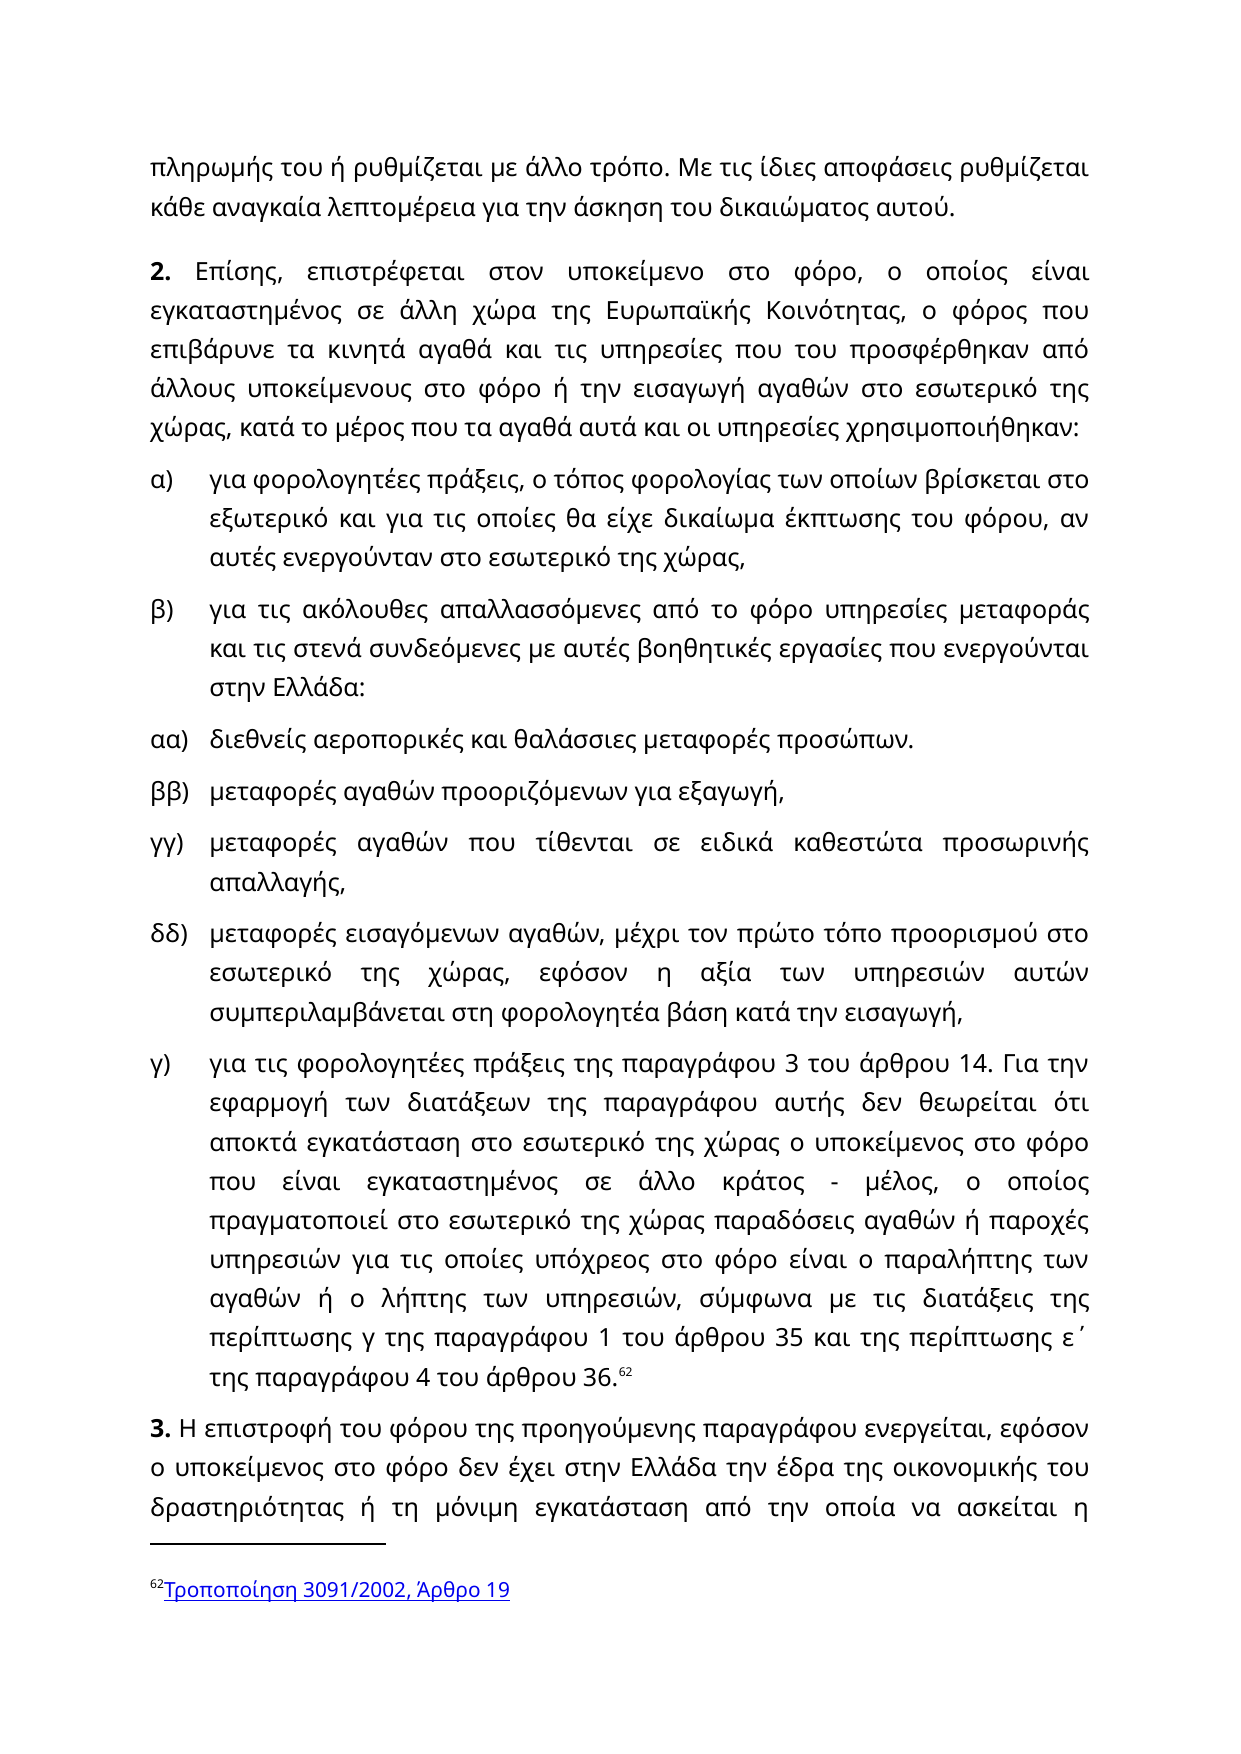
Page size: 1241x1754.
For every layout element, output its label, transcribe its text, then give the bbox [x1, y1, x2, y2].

list ββ) μεταφορές αγαθών προοριζόμενων για εξαγωγή, [150, 773, 1090, 807]
text Τροποποίηση 3091/2002, Άρθρο 19 [150, 1576, 1090, 1604]
list γ) για τις φορολογητέες πράξεις της παραγράφου 3 του άρθρου 14. Για την εφαρμογή των διατάξεων της παραγράφου αυτής δεν θεωρείται ότι αποκτά εγκατάσταση στο εσωτερικό της χώρας ο υποκείμενος στο φόρο που είναι εγκαταστημένος σε άλλο κράτος - μέλος, ο οποίος πραγματοποιεί στο εσωτερικό της χώρας παραδόσεις αγαθών ή παροχές υπηρεσιών για τις οποίες υπόχρεος στο φόρο είναι ο παραλήπτης των αγαθών ή ο λήπτης των υπηρεσιών, σύμφωνα με τις διατάξεις της περίπτωσης γ της παραγράφου 1 του άρθρου 35 και της περίπτωσης ε΄ της παραγράφου 4 του άρθρου 36. [150, 1046, 1090, 1393]
list δδ) μεταφορές εισαγόμενων αγαθών, μέχρι τον πρώτο τόπο προορισμού στο εσωτερικό της χώρας, εφόσον η αξία των υπηρεσιών αυτών συμπεριλαμβάνεται στη φορολογητέα βάση κατά την εισαγωγή, [150, 916, 1090, 1028]
text 3. Η επιστροφή του φόρου της προηγούμενης παραγράφου ενεργείται, εφόσον ο υποκείμενος στο φόρο δεν έχει στην Ελλάδα την έδρα της οικονομικής του δραστηριότητας ή τη μόνιμη εγκατάσταση από την οποία να ασκείται η [150, 1411, 1090, 1523]
text 2. Επίσης, επιστρέφεται στον υποκείμενο στο φόρο, ο οποίος είναι εγκαταστημένος σε άλλη χώρα της Ευρωπαϊκής Κοινότητας, ο φόρος που επιβάρυνε τα κινητά αγαθά και τις υπηρεσίες που του προσφέρθηκαν από άλλους υποκείμενους στο φόρο ή την εισαγωγή αγαθών στο εσωτερικό της χώρας, κατά το μέρος που τα αγαθά αυτά και οι υπηρεσίες χρησιμοποιήθηκαν: [150, 253, 1090, 444]
list γγ) μεταφορές αγαθών που τίθενται σε ειδικά καθεστώτα προσωρινής απαλλαγής, [150, 825, 1090, 898]
list α) για φορολογητέες πράξεις, ο τόπος φορολογίας των οποίων βρίσκεται στο εξωτερικό και για τις οποίες θα είχε δικαίωμα έκπτωσης του φόρου, αν αυτές ενεργούνταν στο εσωτερικό της χώρας, [150, 462, 1090, 574]
text πληρωμής του ή ρυθμίζεται με άλλο τρόπο. Με τις ίδιες αποφάσεις ρυθμίζεται κάθε αναγκαία λεπτομέρεια για την άσκηση του δικαιώματος αυτού. [150, 150, 1090, 223]
list β) για τις ακόλουθες απαλλασσόμενες από το φόρο υπηρεσίες μεταφοράς και τις στενά συνδεόμενες με αυτές βοηθητικές εργασίες που ενεργούνται στην Ελλάδα: [150, 592, 1090, 704]
list αα) διεθνείς αεροπορικές και θαλάσσιες μεταφορές προσώπων. [150, 722, 1090, 756]
